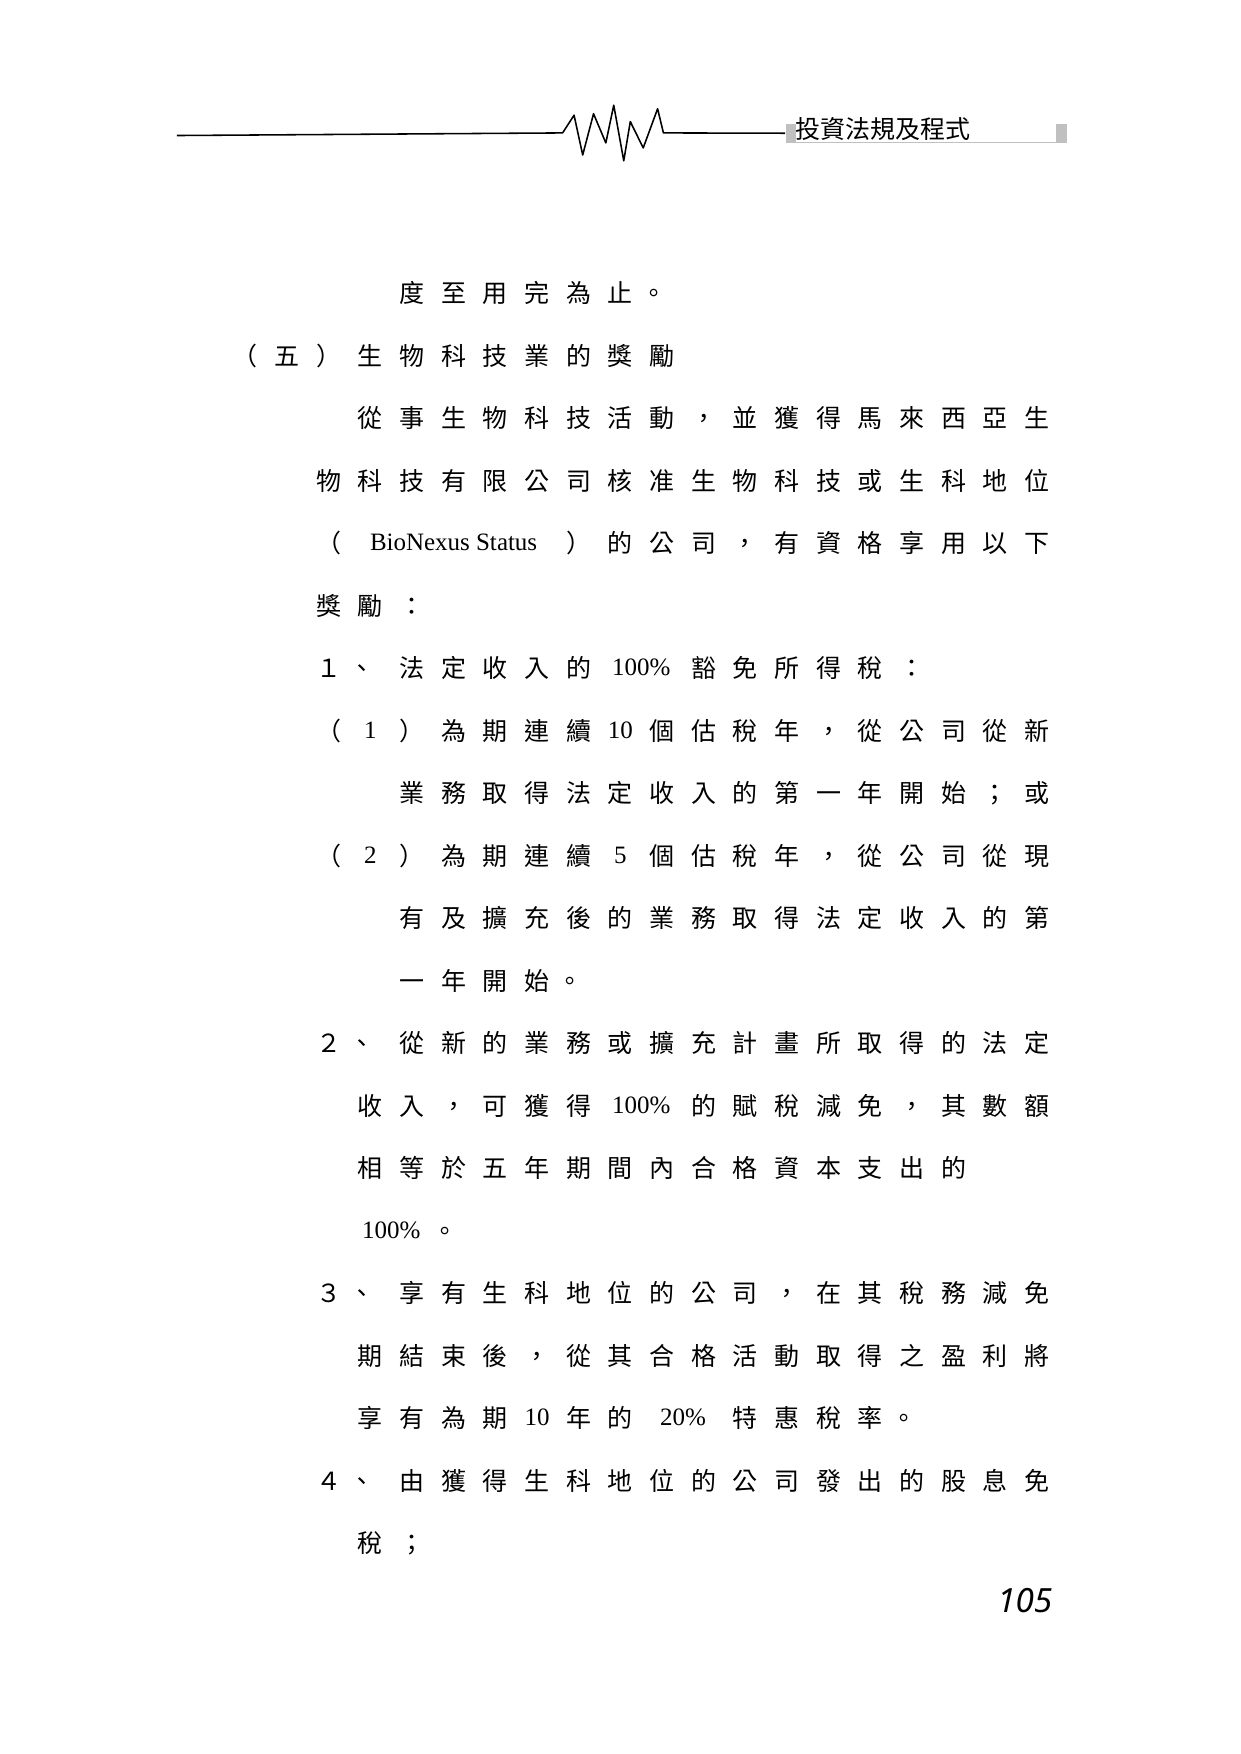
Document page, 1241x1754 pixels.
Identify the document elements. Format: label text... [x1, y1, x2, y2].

text ３、享有生科地位的公司，在其稅務減免期結束後，從其合格活動取得之盈利將享有為期10年的20%特惠稅率。 [281, 1250, 1058, 1438]
text （五）生物科技業的獎勵 [207, 313, 1058, 375]
text 度至用完為止。 [330, 250, 1058, 313]
text ２、從新的業務或擴充計畫所取得的法定收入，可獲得100%的賦稅減免，其數額相等於五年期間內合格資本支出的100%。 [281, 1000, 1058, 1250]
text （2）為期連續5個估稅年，從公司從現有及擴充後的業務取得法定收入的第一年開始。 [306, 813, 1058, 1000]
text ４、由獲得生科地位的公司發出的股息免稅； [281, 1438, 1058, 1563]
text 從事生物科技活動，並獲得馬來西亞生物科技有限公司核准生物科技或生科地位（BioNexus Status）的公司，有資格享用以下獎勵： [281, 375, 1058, 625]
text （1）為期連續10個估稅年，從公司從新業務取得法定收入的第一年開始；或 [306, 688, 1058, 813]
text １、法定收入的100%豁免所得稅： [281, 625, 1058, 688]
